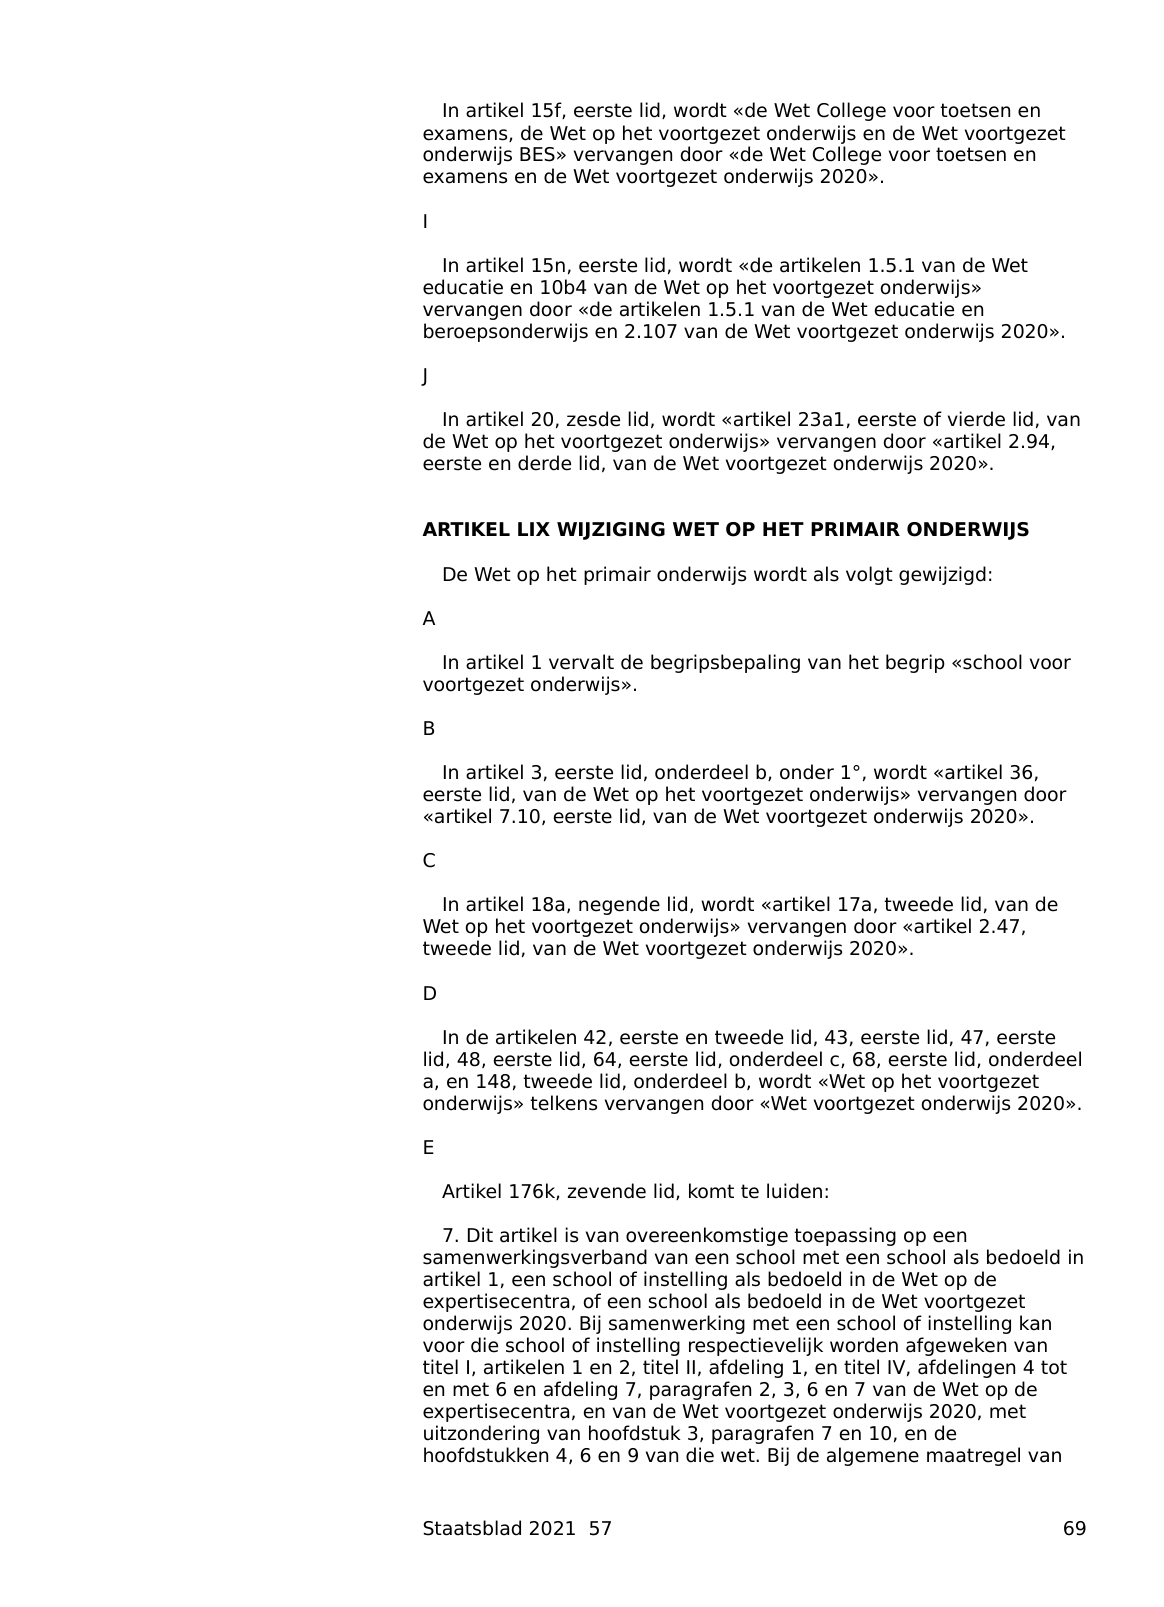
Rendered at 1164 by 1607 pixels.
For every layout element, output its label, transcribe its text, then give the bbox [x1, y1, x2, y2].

text In artikel 20, zesde lid, wordt «artikel 23a1, eerste of vierde lid, van de Wet op het voortgezet onderwijs» vervangen door «artikel 2.94, eerste en derde lid, van de Wet voortgezet onderwijs 2020». [422, 409, 1087, 475]
text I [422, 211, 1087, 232]
text In artikel 1 vervalt de begripsbepaling van het begrip «school voor voortgezet onderwijs». [422, 652, 1087, 696]
text A [422, 608, 1087, 629]
text In artikel 15f, eerste lid, wordt «de Wet College voor toetsen en examens, de Wet op het voortgezet onderwijs en de Wet voortgezet onderwijs BES» vervangen door «de Wet College voor toetsen en examens en de Wet voortgezet onderwijs 2020». [422, 100, 1087, 188]
text In artikel 18a, negende lid, wordt «artikel 17a, tweede lid, van de Wet op het voortgezet onderwijs» vervangen door «artikel 2.47, tweede lid, van de Wet voortgezet onderwijs 2020». [422, 894, 1087, 960]
text C [422, 850, 1087, 872]
subtitle ARTIKEL LIX WIJZIGING WET OP HET PRIMAIR ONDERWIJS [422, 519, 1087, 541]
text J [422, 365, 1087, 387]
text Artikel 176k, zevende lid, komt te luiden: [422, 1181, 1087, 1203]
text E [422, 1137, 1087, 1159]
text 7. Dit artikel is van overeenkomstige toepassing op een samenwerkingsverband van een school met een school als bedoeld in artikel 1, een school of instelling als bedoeld in de Wet op de expertisecentra, of een school als bedoeld in de Wet voortgezet onderwijs 2020. Bij samenwerking met een school of instelling kan voor die school of instelling respectievelijk worden afgeweken van titel I, artikelen 1 en 2, titel II, afdeling 1, en titel IV, afdelingen 4 tot en met 6 en afdeling 7, paragrafen 2, 3, 6 en 7 van de Wet op de expertisecentra, en van de Wet voortgezet onderwijs 2020, met uitzondering van hoofdstuk 3, paragrafen 7 en 10, en de hoofdstukken 4, 6 en 9 van die wet. Bij de algemene maatregel van [422, 1225, 1087, 1467]
text De Wet op het primair onderwijs wordt als volgt gewijzigd: [422, 563, 1087, 585]
text In de artikelen 42, eerste en tweede lid, 43, eerste lid, 47, eerste lid, 48, eerste lid, 64, eerste lid, onderdeel c, 68, eerste lid, onderdeel a, en 148, tweede lid, onderdeel b, wordt «Wet op het voortgezet onderwijs» telkens vervangen door «Wet voortgezet onderwijs 2020». [422, 1027, 1087, 1114]
text In artikel 3, eerste lid, onderdeel b, onder 1°, wordt «artikel 36, eerste lid, van de Wet op het voortgezet onderwijs» vervangen door «artikel 7.10, eerste lid, van de Wet voortgezet onderwijs 2020». [422, 762, 1087, 828]
text B [422, 718, 1087, 740]
text In artikel 15n, eerste lid, wordt «de artikelen 1.5.1 van de Wet educatie en 10b4 van de Wet op het voortgezet onderwijs» vervangen door «de artikelen 1.5.1 van de Wet educatie en beroepsonderwijs en 2.107 van de Wet voortgezet onderwijs 2020». [422, 255, 1087, 343]
text D [422, 982, 1087, 1004]
